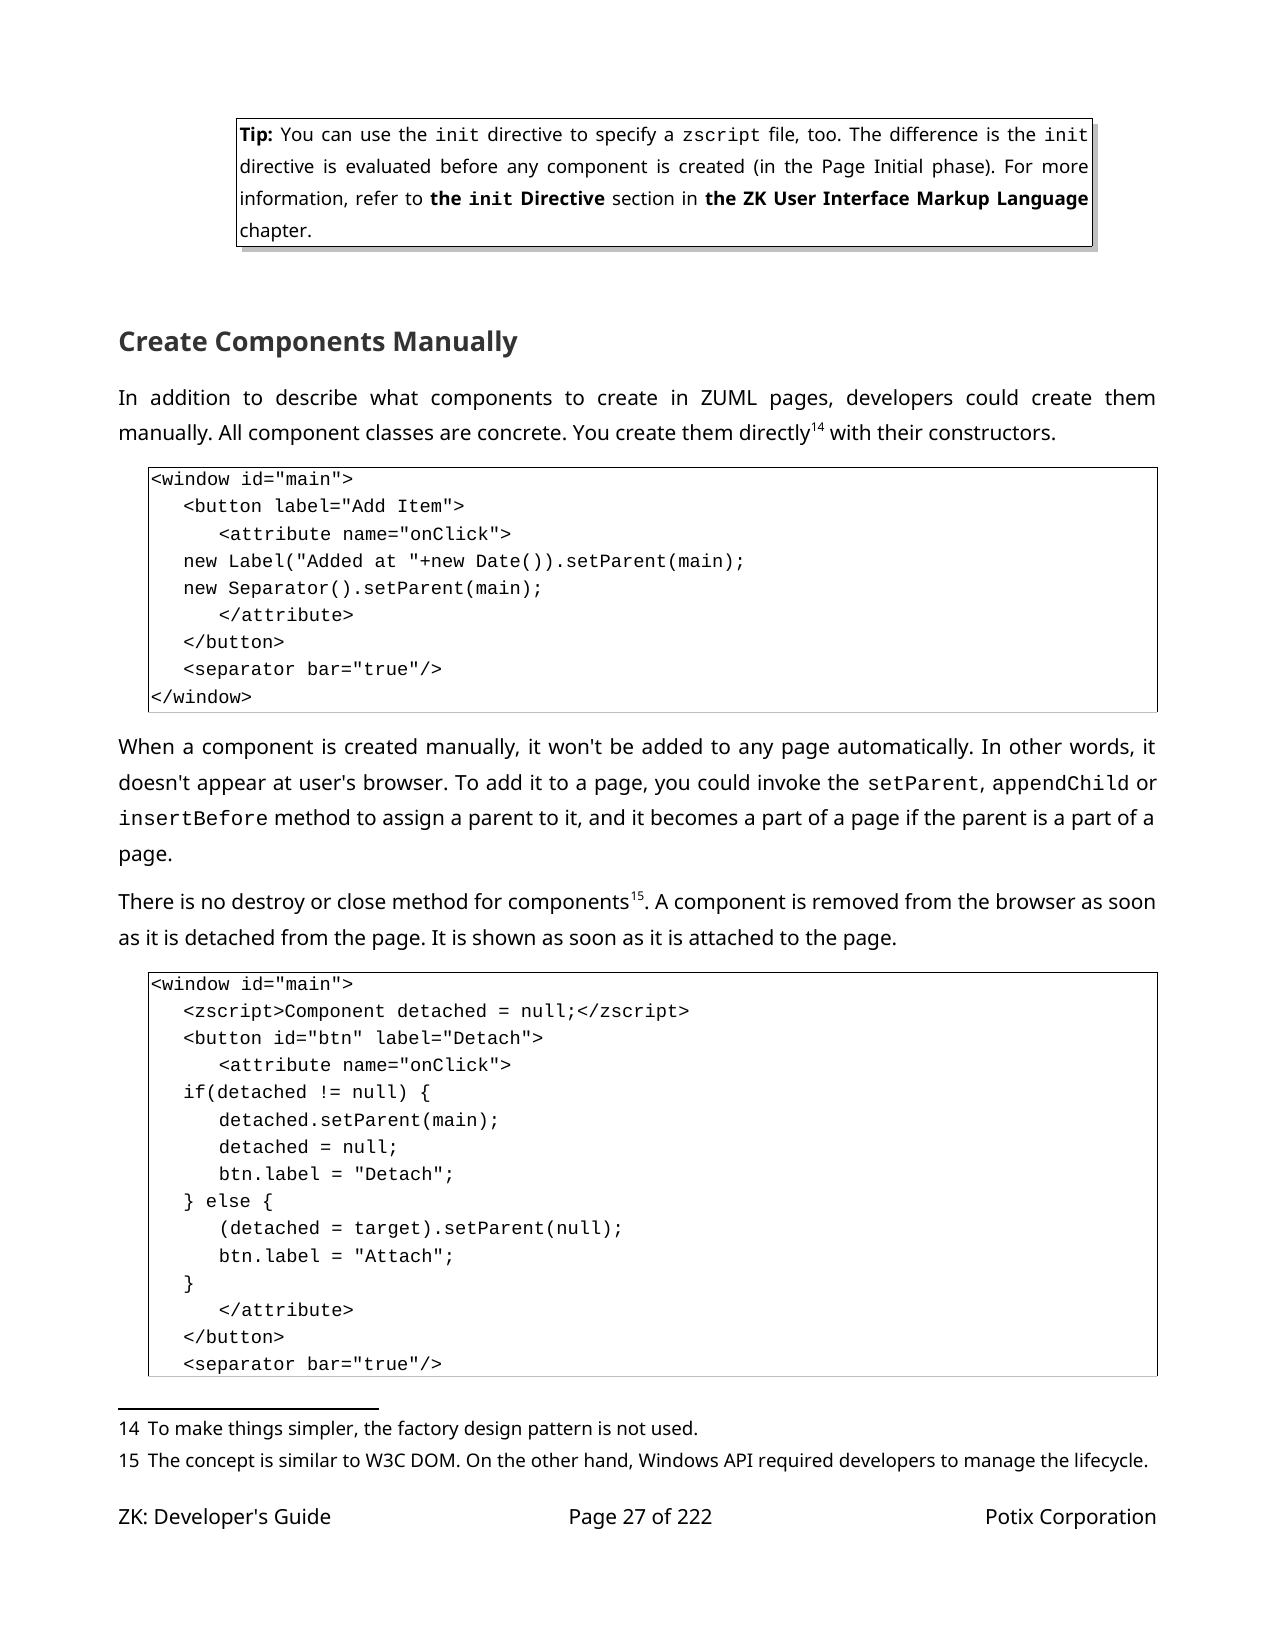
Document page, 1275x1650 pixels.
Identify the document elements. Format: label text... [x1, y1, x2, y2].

text detached = null; [149, 1135, 1157, 1159]
text <zscript>Component detached = null;</zscript> [149, 999, 1157, 1023]
text The concept is similar to W3C DOM. On the other hand, Windows API required developers to manage the lifecycle. [118, 1447, 1157, 1473]
text new Label("Added at "+new Date()).setParent(main); [149, 548, 1157, 573]
text <separator bar="true"/> [149, 1352, 1157, 1376]
text In addition to describe what components to create in ZUML pages, developers could create them manually. All component classes are concrete. You create them directly with their constructors. [118, 383, 1157, 446]
text </button> [149, 1325, 1157, 1349]
text There is no destroy or close method for components. A component is removed from the browser as soon as it is detached from the page. It is shown as soon as it is attached to the page. [118, 887, 1157, 951]
text </button> [149, 630, 1157, 654]
text <attribute name="onClick"> [149, 521, 1157, 546]
text </attribute> [149, 603, 1157, 627]
text </window> [149, 684, 1157, 712]
text <separator bar="true"/> [149, 657, 1157, 682]
text <window id="main"> [149, 973, 1157, 996]
text } [149, 1271, 1157, 1295]
text <window id="main"> [149, 468, 1157, 491]
text (detached = target).setParent(null); [149, 1216, 1157, 1241]
text To make things simpler, the factory design pattern is not used. [118, 1416, 1157, 1441]
text btn.label = "Detach"; [149, 1162, 1157, 1186]
text <button label="Add Item"> [149, 494, 1157, 518]
text btn.label = "Attach"; [149, 1243, 1157, 1268]
text When a component is created manually, it won't be added to any page automatically. In other words, it doesn't appear at user's browser. To add it to a page, you could invoke the setParent, appendChild or insertBefore method to assign a parent to it, and it becomes a part of a page if the parent is a part of a page. [118, 732, 1157, 867]
text <button id="btn" label="Detach"> [149, 1026, 1157, 1050]
text </attribute> [149, 1298, 1157, 1322]
text new Separator().setParent(main); [149, 576, 1157, 600]
subtitle Create Components Manually [118, 322, 1157, 359]
text } else { [149, 1189, 1157, 1213]
text Tip: You can use the init directive to specify a zscript file, too. The difference is the init directive is evaluated before any component is created (in the Page Initial phase). For more information, refer to the init Directive section in the ZK User Interface Markup Language chapter. [237, 119, 1092, 246]
text if(detached != null) { [149, 1080, 1157, 1104]
text detached.setParent(main); [149, 1107, 1157, 1132]
text <attribute name="onClick"> [149, 1053, 1157, 1077]
